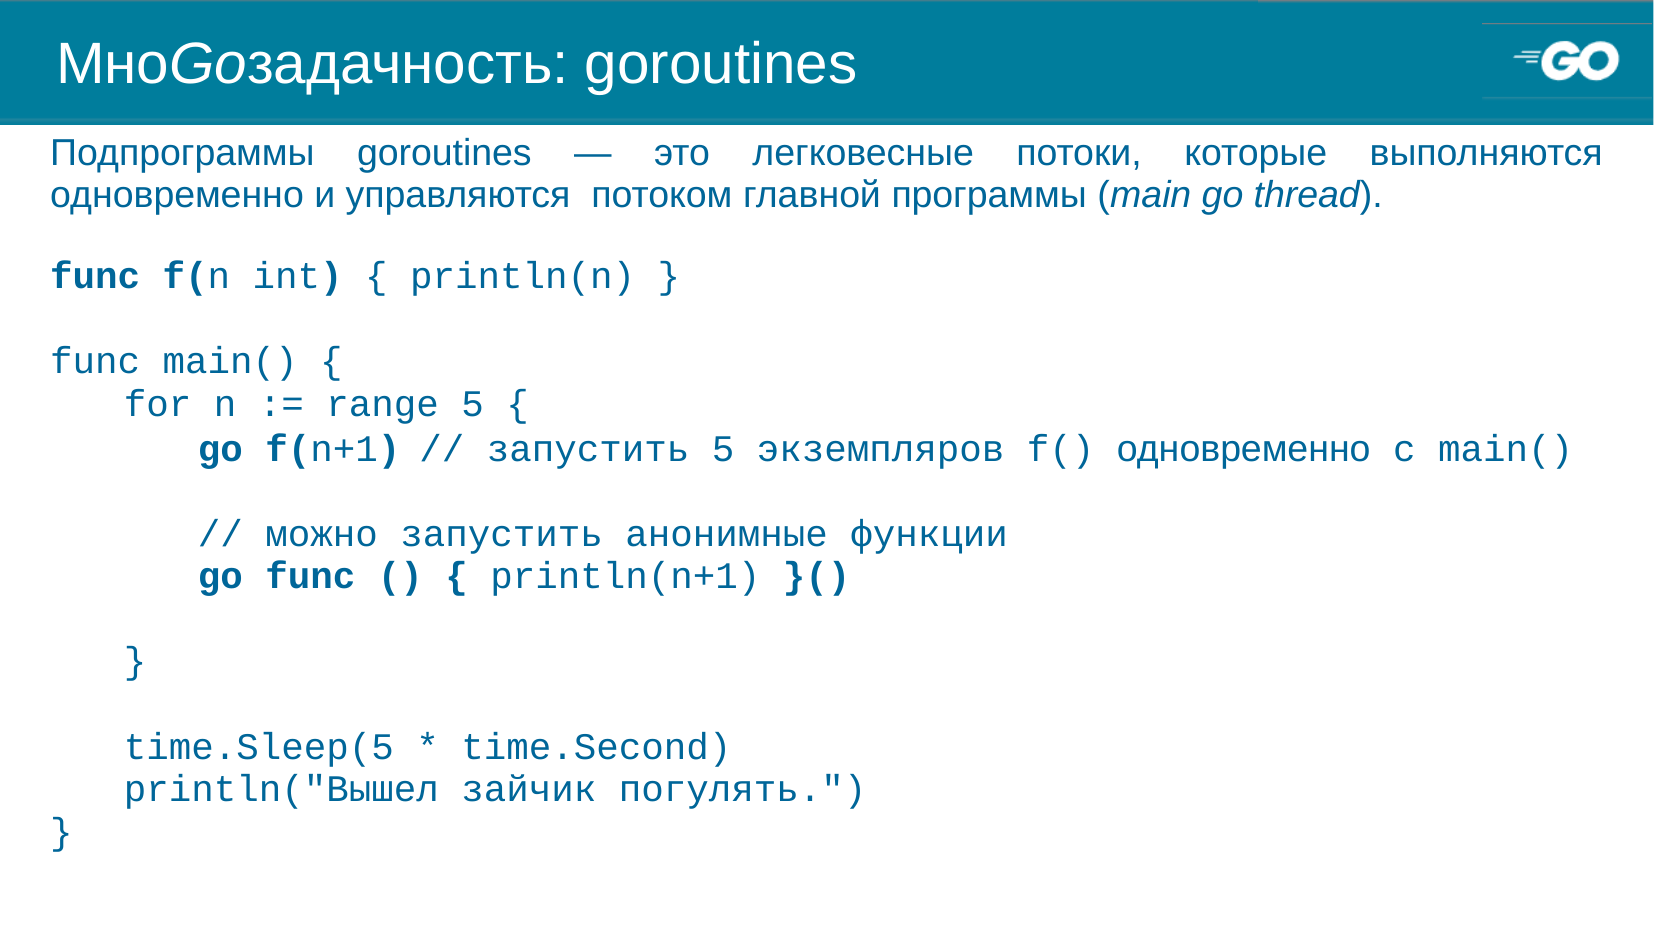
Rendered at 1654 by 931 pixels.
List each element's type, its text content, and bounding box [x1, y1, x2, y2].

text_box Подпрограммы goroutines — это легковесные потоки, которые выполняются одновременно и управляются потоком главной программы (main go thread). func f(n int) { println(n) } func main() { for n := range 5 { go f(n+1) // запустить 5 экземпляров f() одновременно c main() // можно запустить анонимные функции go func () { println(n+1) }() } time.Sleep(5 * time.Second) println("Вышел зайчик погулять.") } [35, 124, 1619, 898]
picture [1542, 41, 1619, 81]
text_box МноGoзадачность: goroutines [41, 23, 1495, 104]
